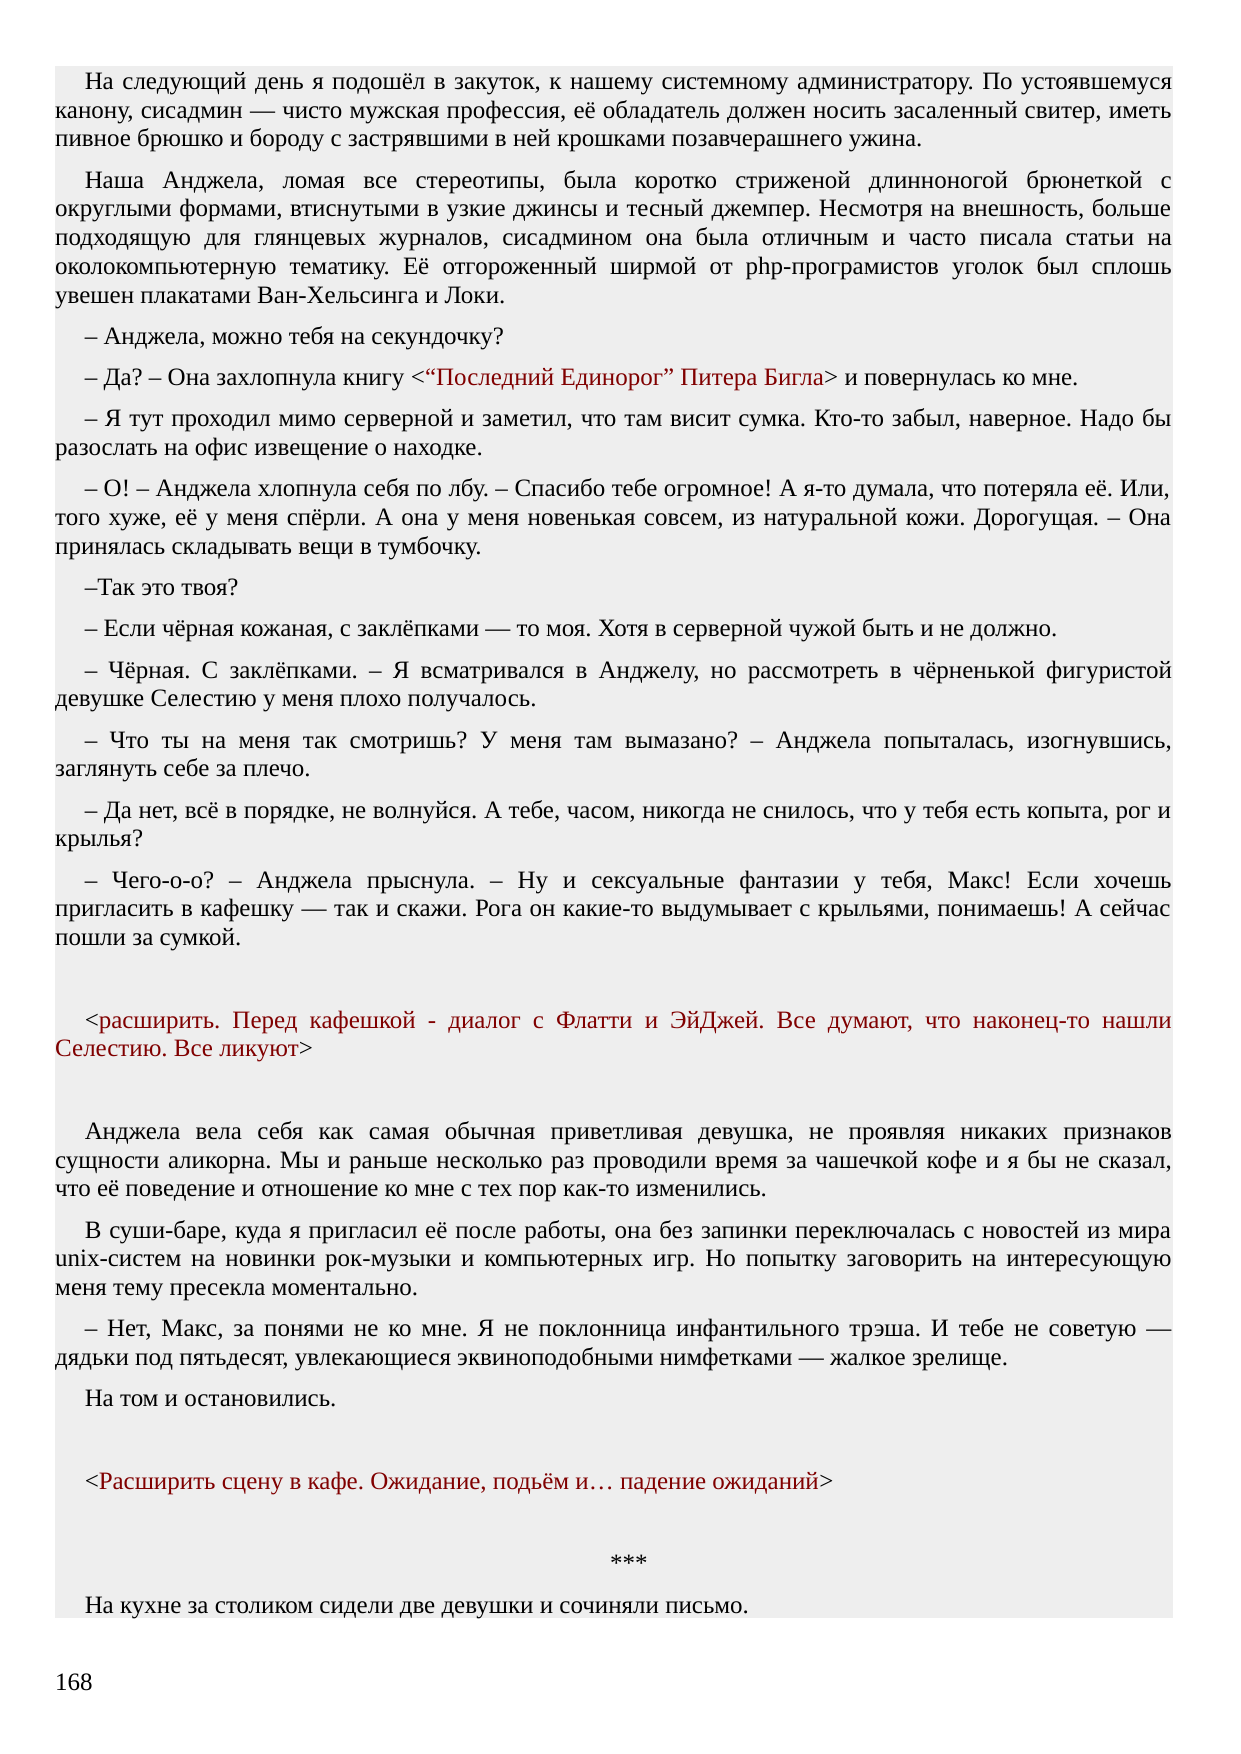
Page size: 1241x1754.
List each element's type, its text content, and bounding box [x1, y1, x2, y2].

text <Расширить сцену в кафе. Ожидание, подьём и… падение ожиданий> [55, 1466, 1173, 1495]
text –Так это твоя? [55, 572, 1173, 601]
text – Что ты на меня так смотришь? У меня там вымазано? – Анджела попыталась, изогнувшись, заглянуть себе за плечо. [55, 725, 1173, 782]
text В суши-баре, куда я пригласил её после работы, она без запинки переключалась с новостей из мира unix-систем на новинки рок-музыки и компьютерных игр. Но попытку заговорить на интересующую меня тему пресекла моментально. [55, 1215, 1173, 1301]
text – Анджела, можно тебя на секундочку? [55, 321, 1173, 350]
text Анджела вела себя как самая обычная приветливая девушка, не проявляя никаких признаков сущности аликорна. Мы и раньше несколько раз проводили время за чашечкой кофе и я бы не сказал, что её поведение и отношение ко мне с тех пор как-то изменились. [55, 1116, 1173, 1202]
text На следующий день я подошёл в закуток, к нашему системному администратору. По устоявшемуся канону, сисадмин — чисто мужская профессия, её обладатель должен носить засаленный свитер, иметь пивное брюшко и бороду с застрявшими в ней крошками позавчерашнего ужина. [55, 66, 1173, 152]
text *** [55, 1548, 1173, 1577]
text На кухне за столиком сидели две девушки и сочиняли письмо. [55, 1590, 1173, 1618]
text – Нет, Макс, за понями не ко мне. Я не поклонница инфантильного трэша. И тебе не советую — дядьки под пятьдесят, увлекающиеся эквиноподобными нимфетками — жалкое зрелище. [55, 1313, 1173, 1371]
text – Чего-о-о? – Анджела прыснула. – Ну и сексуальные фантазии у тебя, Макс! Если хочешь пригласить в кафешку — так и скажи. Рога он какие-то выдумывает с крыльями, понимаешь! А сейчас пошли за сумкой. [55, 865, 1173, 951]
text – О! – Анджела хлопнула себя по лбу. – Спасибо тебе огромное! А я-то думала, что потеряла её. Или, того хуже, её у меня спёрли. А она у меня новенькая совсем, из натуральной кожи. Дорогущая. – Она принялась складывать вещи в тумбочку. [55, 473, 1173, 560]
text Наша Анджела, ломая все стереотипы, была коротко стриженой длинноногой брюнеткой с округлыми формами, втиснутыми в узкие джинсы и тесный джемпер. Несмотря на внешность, больше подходящую для глянцевых журналов, сисадмином она была отличным и часто писала статьи на околокомпьютерную тематику. Её отгороженный ширмой от php-програмистов уголок был сплошь увешен плакатами Ван-Хельсинга и Локи. [55, 165, 1173, 308]
text – Да нет, всё в порядке, не волнуйся. А тебе, часом, никогда не снилось, что у тебя есть копыта, рог и крылья? [55, 795, 1173, 852]
text <расширить. Перед кафешкой - диалог с Флатти и ЭйДжей. Все думают, что наконец-то нашли Селестию. Все ликуют> [55, 1005, 1173, 1062]
text – Чёрная. С заклёпками. – Я всматривался в Анджелу, но рассмотреть в чёрненькой фигуристой девушке Селестию у меня плохо получалось. [55, 655, 1173, 712]
text – Я тут проходил мимо серверной и заметил, что там висит сумка. Кто-то забыл, наверное. Надо бы разослать на офис извещение о находке. [55, 403, 1173, 461]
text На том и остановились. [55, 1383, 1173, 1412]
text – Да? – Она захлопнула книгу <“Последний Единорог” Питера Бигла> и повернулась ко мне. [55, 362, 1173, 391]
text – Если чёрная кожаная, с заклёпками — то моя. Хотя в серверной чужой быть и не должно. [55, 613, 1173, 642]
